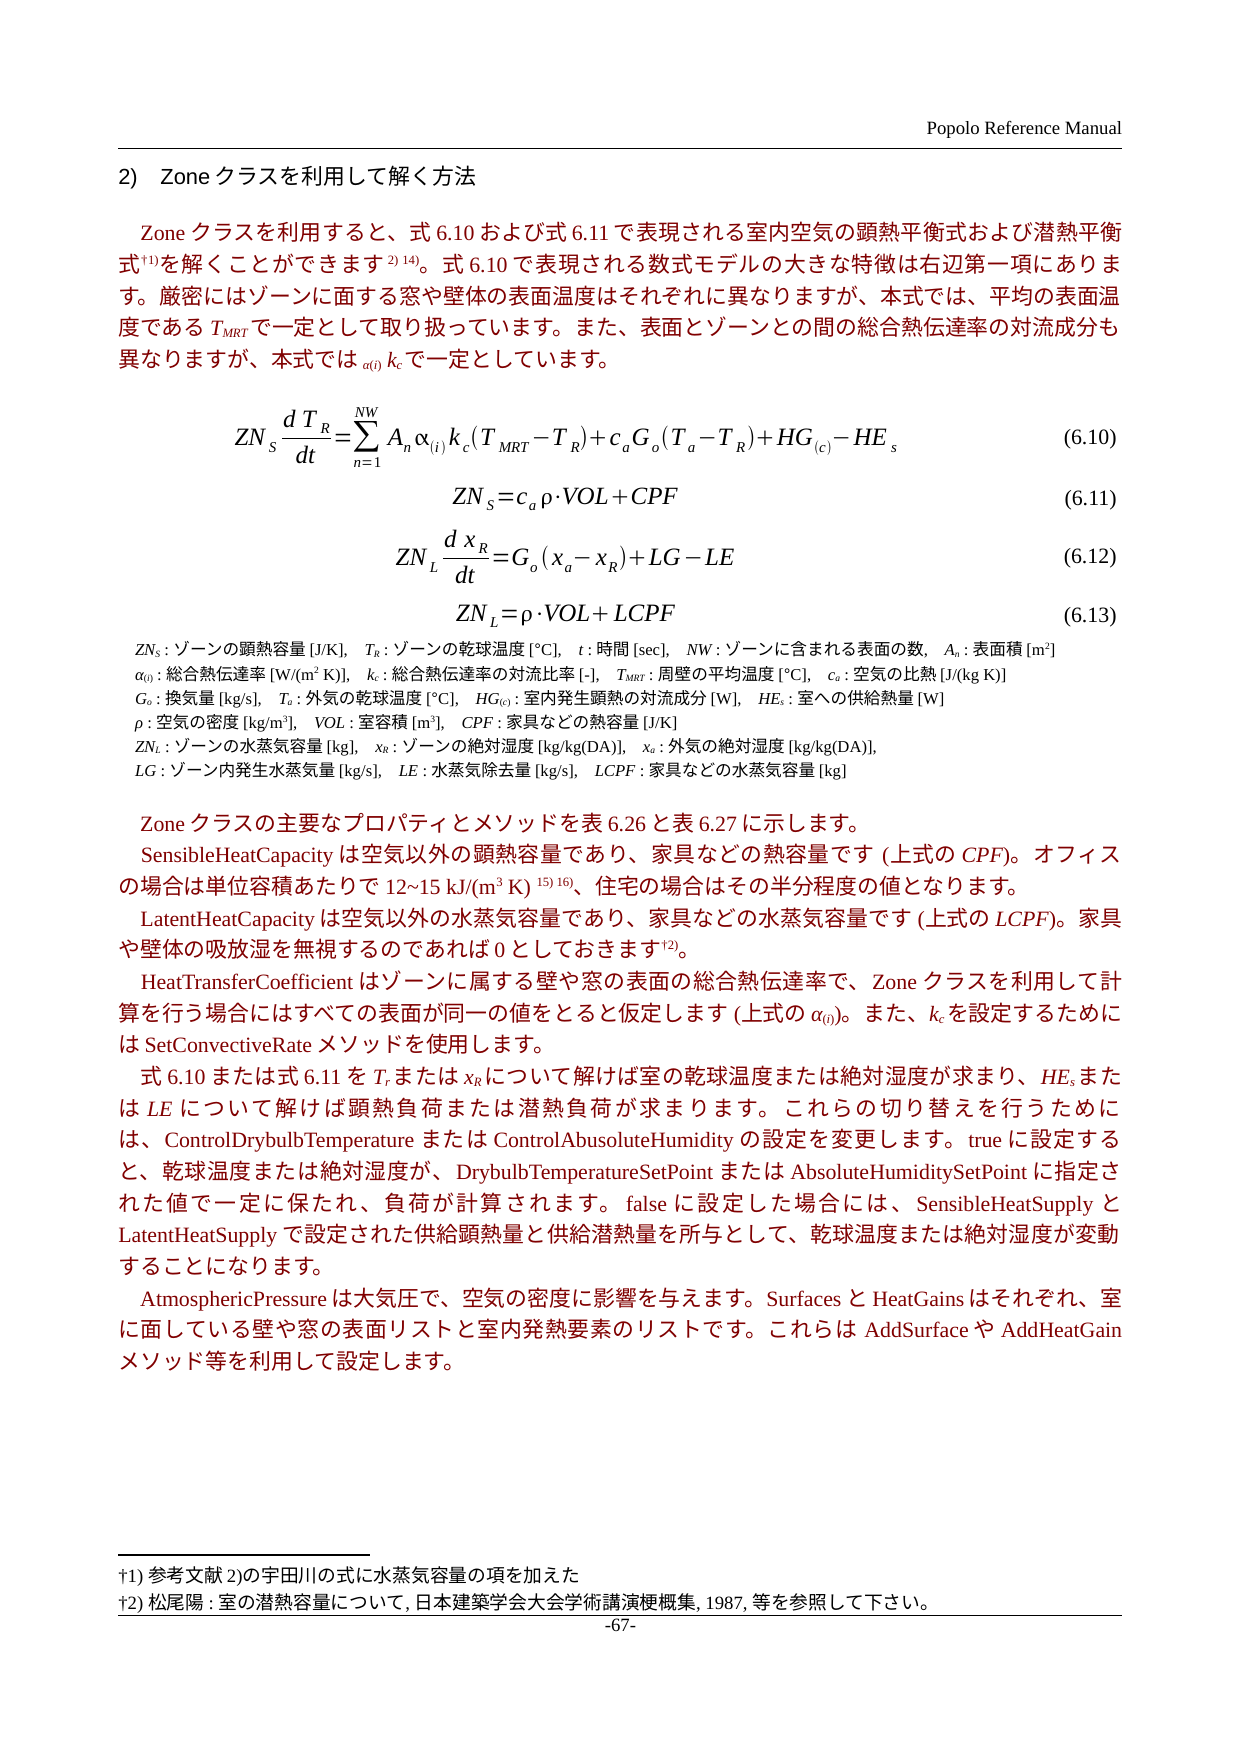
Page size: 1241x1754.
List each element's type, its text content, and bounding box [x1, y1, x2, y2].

subtitle Zoneクラスを利用して解く方法 [118, 159, 1122, 191]
table_header [118, 477, 1010, 519]
table_header (6.13) [1010, 594, 1122, 636]
text LatentHeatCapacityは空気以外の水蒸気容量であり、家具などの水蒸気容量です (上式のLCPF)。家具や壁体の吸放湿を無視するのであれば0としておきます†)。 [118, 901, 1122, 964]
text Zoneクラスを利用すると、式6.10および式6.11で表現される室内空気の顕熱平衡式および潜熱平衡式†)を解くことができます2) )。式6.10で表現される数式モデルの大きな特徴は右辺第一項にあります。厳密にはゾーンに面する窓や壁体の表面温度はそれぞれに異なりますが、本式では、平均の表面温度であるTMRTで一定として取り扱っています。また、表面とゾーンとの間の総合熱伝達率の対流成分も異なりますが、本式ではα(i) kcで一定としています。 [118, 215, 1122, 374]
text SensibleHeatCapacityは空気以外の顕熱容量であり、家具などの熱容量です (上式のCPF)。オフィスの場合は単位容積あたりで12~15 kJ/(m3 K) ) )、住宅の場合はその半分程度の値となります。 [118, 837, 1122, 901]
table_header [118, 398, 1010, 477]
text AtmosphericPressureは大気圧で、空気の密度に影響を与えます。SurfacesとHeatGainsはそれぞれ、室に面している壁や窓の表面リストと室内発熱要素のリストです。これらはAddSurfaceやAddHeatGainメソッド等を利用して設定します。 [118, 1281, 1122, 1376]
text ZNS : ゾーンの顕熱容量 [J/K], TR : ゾーンの乾球温度 [°C], t : 時間 [sec], NW : ゾーンに含まれる表面の数, An : 表面積 [m2] [118, 636, 1122, 661]
text α(i) : 総合熱伝達率 [W/(m2 K)], kc : 総合熱伝達率の対流比率 [-], TMRT : 周壁の平均温度 [°C], ca : 空気の比熱 [J/(kg K)] [118, 661, 1122, 685]
text 参考文献2)の宇田川の式に水蒸気容量の項を加えた [118, 1561, 1122, 1588]
text Zoneクラスの主要なプロパティとメソッドを表6.26と表6.27に示します。 [118, 806, 1122, 837]
text ZNL : ゾーンの水蒸気容量 [kg], xR : ゾーンの絶対湿度 [kg/kg(DA)], xa : 外気の絶対湿度 [kg/kg(DA)], [118, 733, 1122, 757]
text ρ : 空気の密度 [kg/m3], VOL : 室容積 [m3], CPF : 家具などの熱容量 [J/K] [118, 709, 1122, 733]
table_header [118, 520, 1010, 594]
text Go : 換気量 [kg/s], Ta : 外気の乾球温度 [°C], HG(c) : 室内発生顕熱の対流成分 [W], HEs : 室への供給熱量 [W] [118, 685, 1122, 709]
table_header (6.10) [1010, 398, 1122, 477]
text 式6.10または式6.11をTrまたはxRについて解けば室の乾球温度または絶対湿度が求まり、HEsまたはLEについて解けば顕熱負荷または潜熱負荷が求まります。これらの切り替えを行うためには、ControlDrybulbTemperatureまたはControlAbusoluteHumidityの設定を変更します。trueに設定すると、乾球温度または絶対湿度が、DrybulbTemperatureSetPointまたはAbsoluteHumiditySetPointに指定された値で一定に保たれ、負荷が計算されます。falseに設定した場合には、SensibleHeatSupplyとLatentHeatSupplyで設定された供給顕熱量と供給潜熱量を所与として、乾球温度または絶対湿度が変動することになります。 [118, 1059, 1122, 1281]
table_header [118, 594, 1010, 636]
text 松尾陽 : 室の潜熱容量について, 日本建築学会大会学術講演梗概集, 1987, 等を参照して下さい。 [118, 1588, 1122, 1615]
text HeatTransferCoefficientはゾーンに属する壁や窓の表面の総合熱伝達率で、Zoneクラスを利用して計算を行う場合にはすべての表面が同一の値をとると仮定します (上式のα(i))。また、kcを設定するためにはSetConvectiveRateメソッドを使用します。 [118, 964, 1122, 1059]
text LG : ゾーン内発生水蒸気量 [kg/s], LE : 水蒸気除去量 [kg/s], LCPF : 家具などの水蒸気容量 [kg] [118, 757, 1122, 781]
table_header (6.12) [1010, 520, 1122, 594]
table_header (6.11) [1010, 477, 1122, 519]
